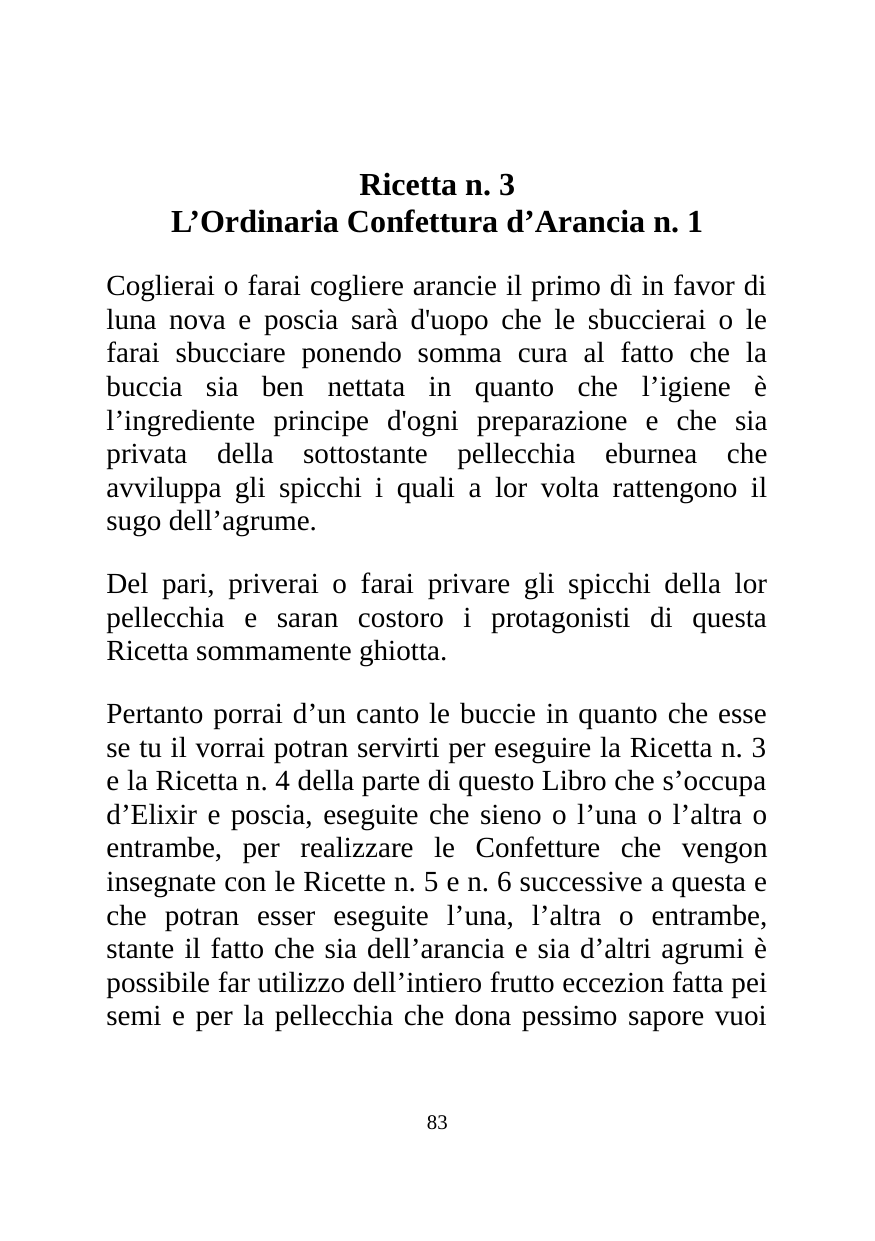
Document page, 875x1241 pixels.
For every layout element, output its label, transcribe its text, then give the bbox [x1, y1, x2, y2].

text Coglierai o farai cogliere arancie il primo dì in favor di luna nova e poscia sarà d'uopo che le sbuccierai o le farai sbucciare ponendo somma cura al fatto che la buccia sia ben nettata in quanto che l’igiene è l’ingrediente principe d'ogni preparazione e che sia privata della sottostante pellecchia eburnea che avviluppa gli spicchi i quali a lor volta rattengono il sugo dell’agrume. [106, 268, 768, 537]
subtitle Ricetta n. 3 L’Ordinaria Confettura d’Arancia n. 1 [106, 165, 768, 239]
text Pertanto porrai d’un canto le buccie in quanto che esse se tu il vorrai potran servirti per eseguire la Ricetta n. 3 e la Ricetta n. 4 della parte di questo Libro che s’occupa d’Elixir e poscia, eseguite che sieno o l’una o l’altra o entrambe, per realizzare le Confetture che vengon insegnate con le Ricette n. 5 e n. 6 successive a questa e che potran esser eseguite l’una, l’altra o entrambe, stante il fatto che sia dell’arancia e sia d’altri agrumi è possibile far utilizzo dell’intiero frutto eccezion fatta pei semi e per la pellecchia che dona pessimo sapore vuoi [106, 696, 768, 1032]
text Del pari, priverai o farai privare gli spicchi della lor pellecchia e saran costoro i protagonisti di questa Ricetta sommamente ghiotta. [106, 566, 768, 667]
